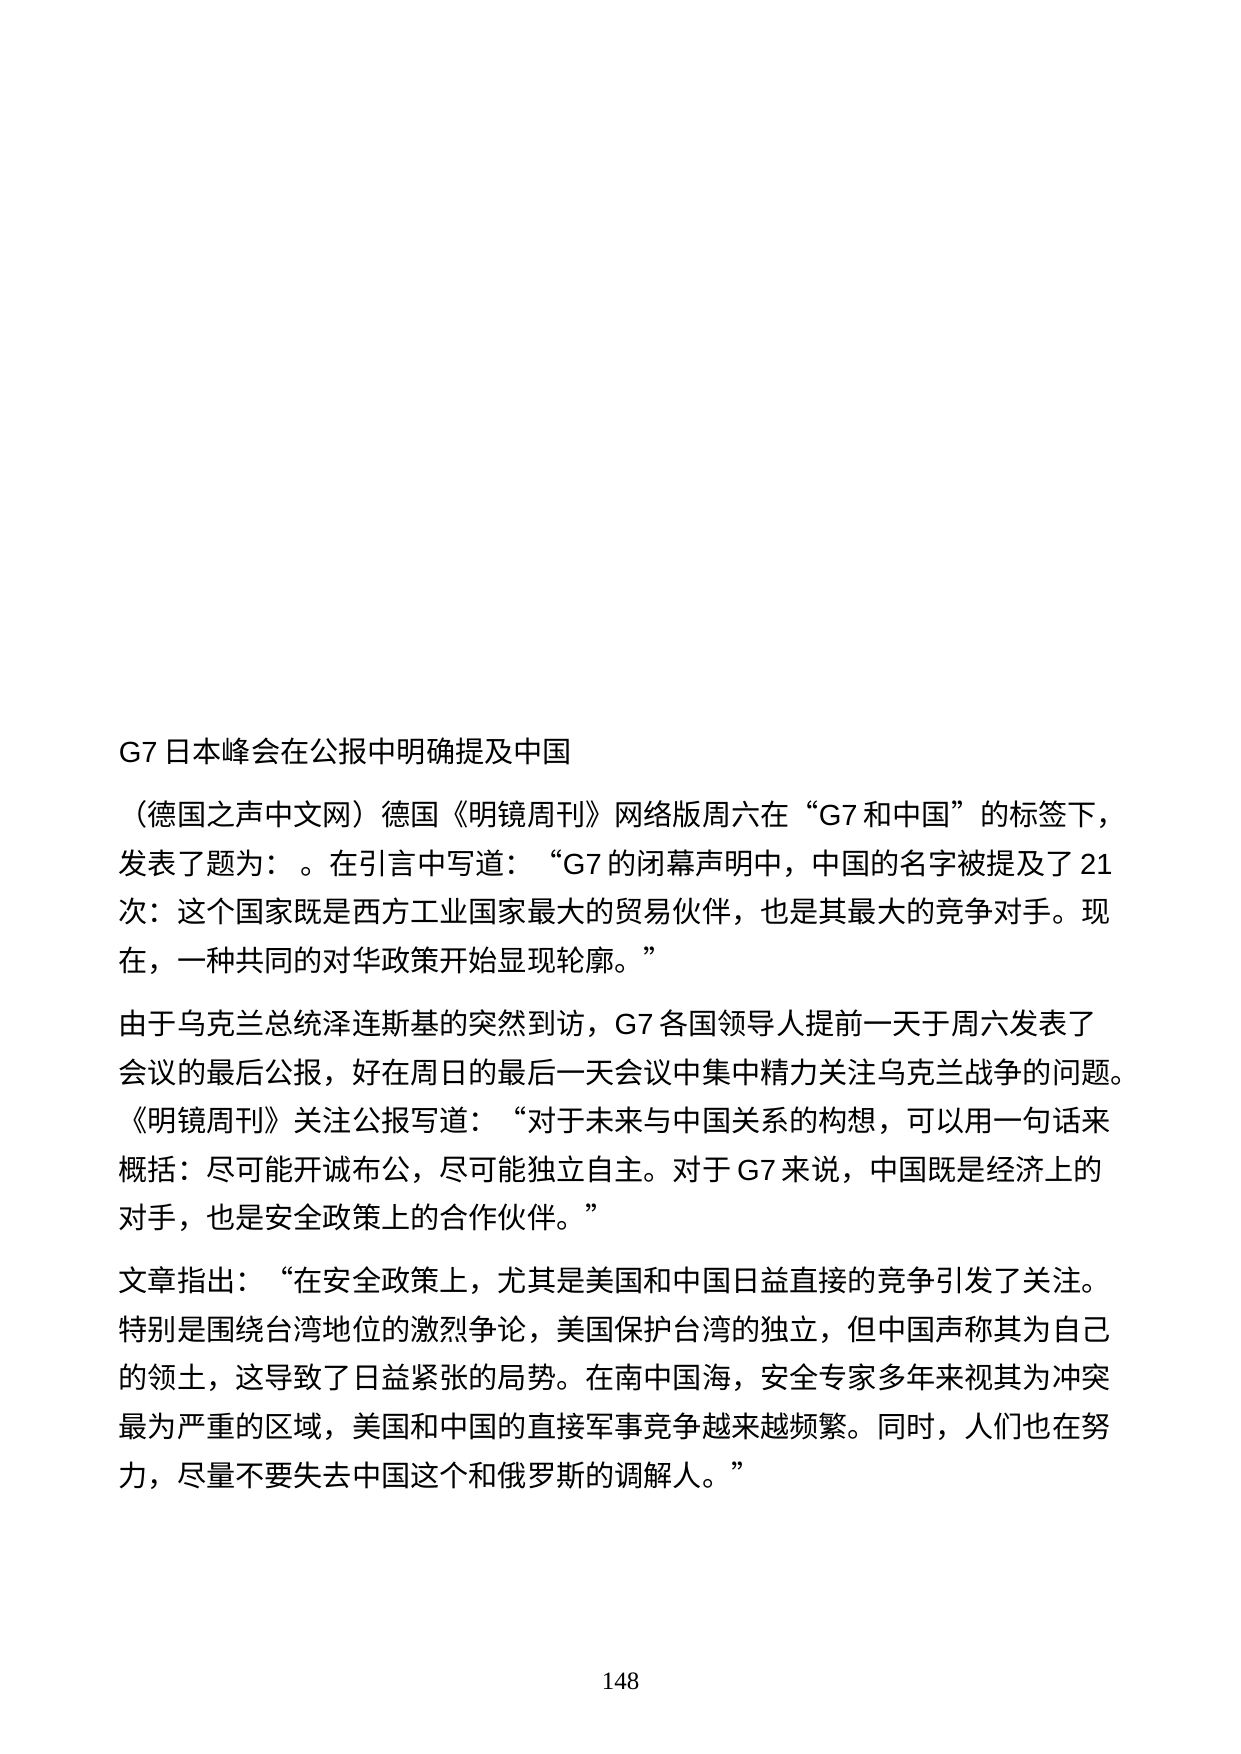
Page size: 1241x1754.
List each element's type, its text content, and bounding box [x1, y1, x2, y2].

text 由于乌克兰总统泽连斯基的突然到访，G7各国领导人提前一天于周六发表了会议的最后公报，好在周日的最后一天会议中集中精力关注乌克兰战争的问题。《明镜周刊》关注公报写道：“对于未来与中国关系的构想，可以用一句话来概括：尽可能开诚布公，尽可能独立自主。对于G7来说，中国既是经济上的对手，也是安全政策上的合作伙伴。” [118, 1001, 1122, 1237]
text G7日本峰会在公报中明确提及中国 [118, 729, 1122, 771]
text （德国之声中文网）德国《明镜周刊》网络版周六在“G7和中国”的标签下，发表了题为： 。在引言中写道：“G7的闭幕声明中，中国的名字被提及了21次：这个国家既是西方工业国家最大的贸易伙伴，也是其最大的竞争对手。现在，一种共同的对华政策开始显现轮廓。” [118, 792, 1122, 980]
text 文章指出：“在安全政策上，尤其是美国和中国日益直接的竞争引发了关注。特别是围绕台湾地位的激烈争论，美国保护台湾的独立，但中国声称其为自己的领土，这导致了日益紧张的局势。在南中国海，安全专家多年来视其为冲突最为严重的区域，美国和中国的直接军事竞争越来越频繁。同时，人们也在努力，尽量不要失去中国这个和俄罗斯的调解人。” [118, 1258, 1122, 1494]
